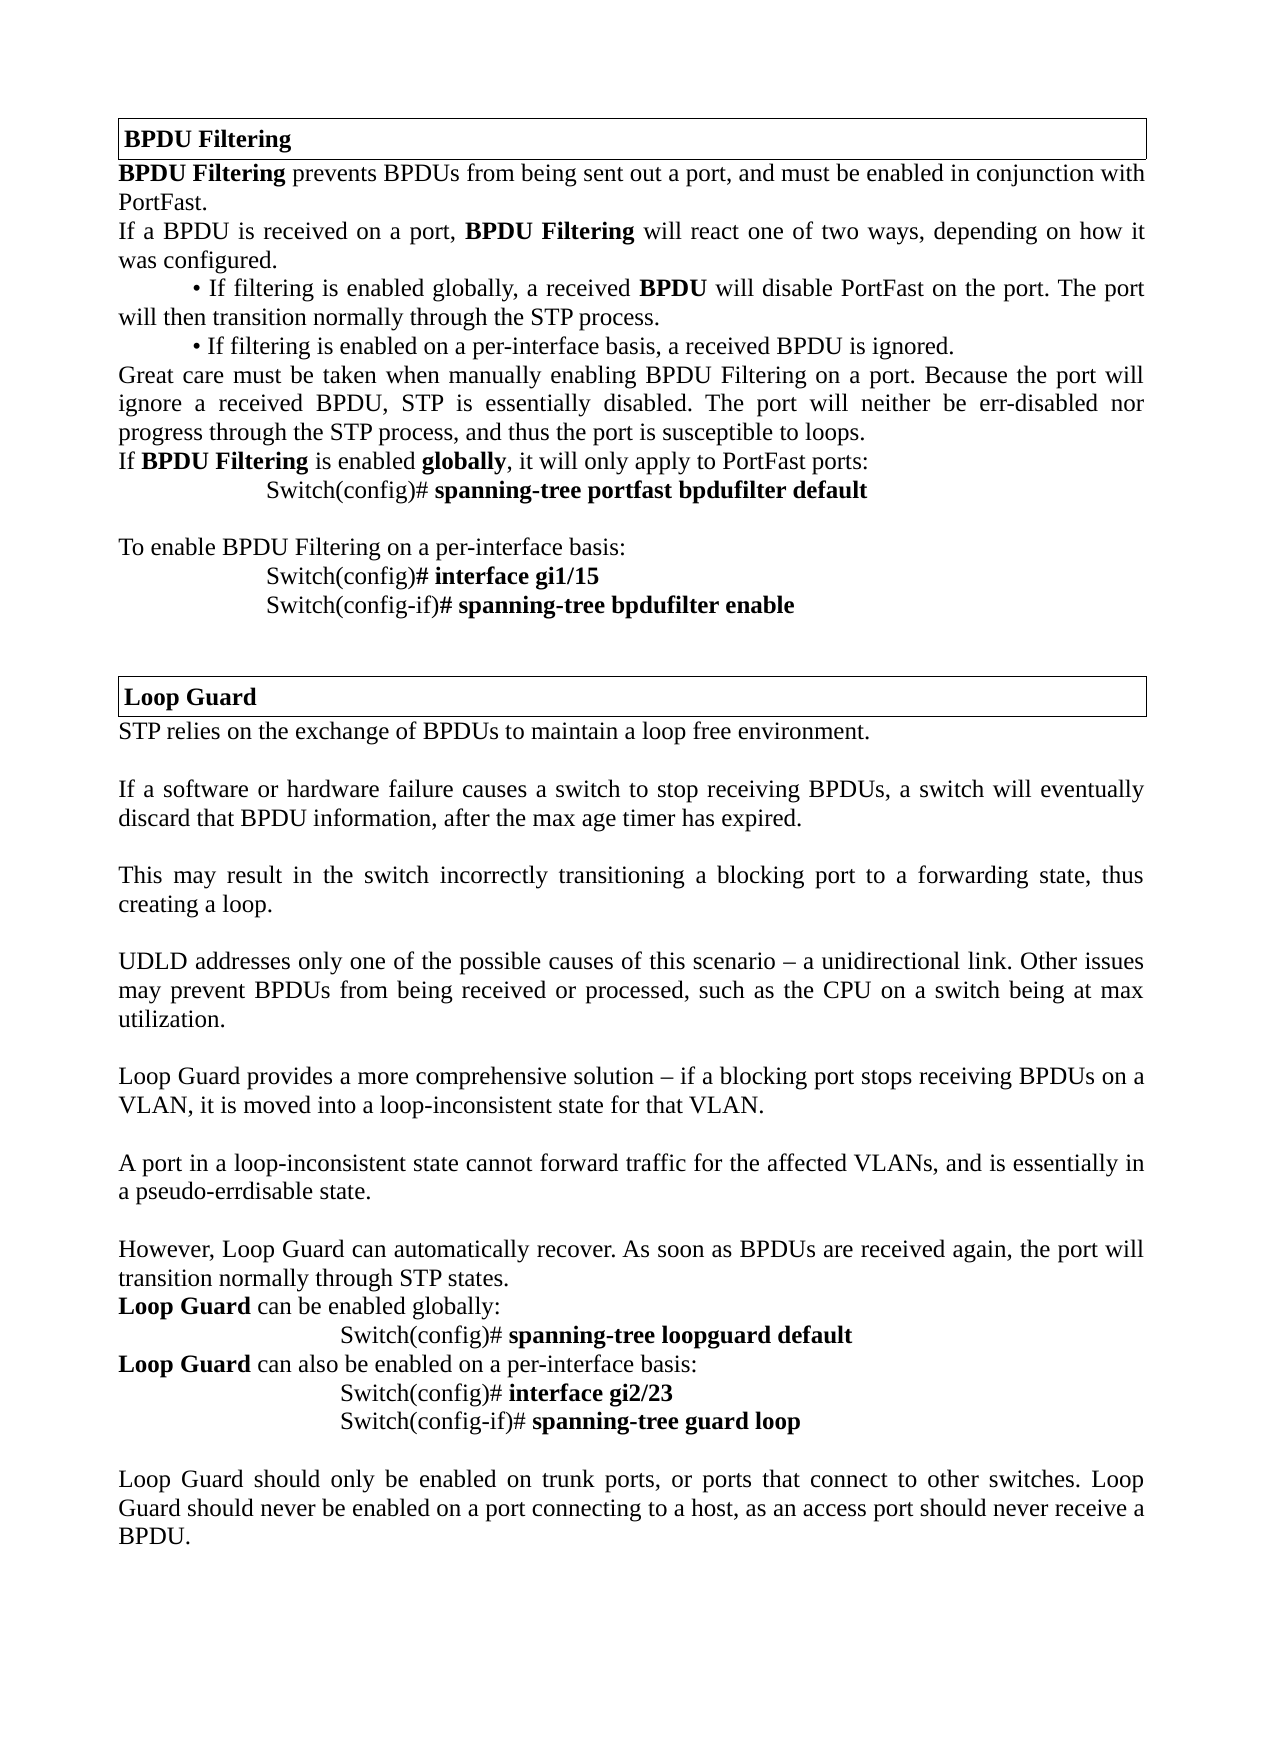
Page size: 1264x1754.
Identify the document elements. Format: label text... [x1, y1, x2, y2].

text STP relies on the exchange of BPDUs to maintain a loop free environment. [118, 717, 1146, 745]
text However, Loop Guard can automatically recover. As soon as BPDUs are received again, the port will transition normally through STP states. [118, 1234, 1146, 1291]
text If a software or hardware failure causes a switch to stop receiving BPDUs, a switch will eventually discard that BPDU information, after the max age timer has expired. [118, 774, 1146, 831]
text Switch(config-if)# spanning-tree guard loop [118, 1406, 1146, 1435]
text Switch(config)# spanning-tree loopguard default [118, 1320, 1146, 1349]
text To enable BPDU Filtering on a per-interface basis: [118, 532, 1146, 561]
text Switch(config)# spanning-tree portfast bpdufilter default [118, 475, 1146, 503]
text BPDU Filtering prevents BPDUs from being sent out a port, and must be enabled in conjunction with PortFast. [118, 160, 1146, 216]
text Switch(config)# interface gi2/23 [118, 1378, 1146, 1406]
text • If filtering is enabled on a per-interface basis, a received BPDU is ignored. [118, 331, 1146, 360]
text This may result in the switch incorrectly transitioning a blocking port to a forwarding state, thus creating a loop. [118, 860, 1146, 918]
text Switch(config)# interface gi1/15 [118, 561, 1146, 590]
text Switch(config-if)# spanning-tree bpdufilter enable [118, 590, 1146, 618]
table_header Loop Guard [119, 677, 1146, 716]
text Great care must be taken when manually enabling BPDU Filtering on a port. Because the port will ignore a received BPDU, STP is essentially disabled. The port will neither be err-disabled nor progress through the STP process, and thus the port is susceptible to loops. [118, 360, 1146, 446]
text • If filtering is enabled globally, a received BPDU will disable PortFast on the port. The port will then transition normally through the STP process. [118, 273, 1146, 331]
text A port in a loop-inconsistent state cannot forward traffic for the affected VLANs, and is essentially in a pseudo-errdisable state. [118, 1148, 1146, 1205]
text Loop Guard provides a more comprehensive solution – if a blocking port stops receiving BPDUs on a VLAN, it is moved into a loop-inconsistent state for that VLAN. [118, 1061, 1146, 1119]
table_header BPDU Filtering [119, 119, 1146, 158]
text Loop Guard can also be enabled on a per-interface basis: [118, 1349, 1146, 1378]
text If a BPDU is received on a port, BPDU Filtering will react one of two ways, depending on how it was configured. [118, 216, 1146, 273]
text UDLD addresses only one of the possible causes of this scenario – a unidirectional link. Other issues may prevent BPDUs from being received or processed, such as the CPU on a switch being at max utilization. [118, 946, 1146, 1033]
text Loop Guard should only be enabled on trunk ports, or ports that connect to other switches. Loop Guard should never be enabled on a port connecting to a host, as an access port should never receive a BPDU. [118, 1464, 1146, 1550]
text Loop Guard can be enabled globally: [118, 1291, 1146, 1320]
text If BPDU Filtering is enabled globally, it will only apply to PortFast ports: [118, 446, 1146, 475]
